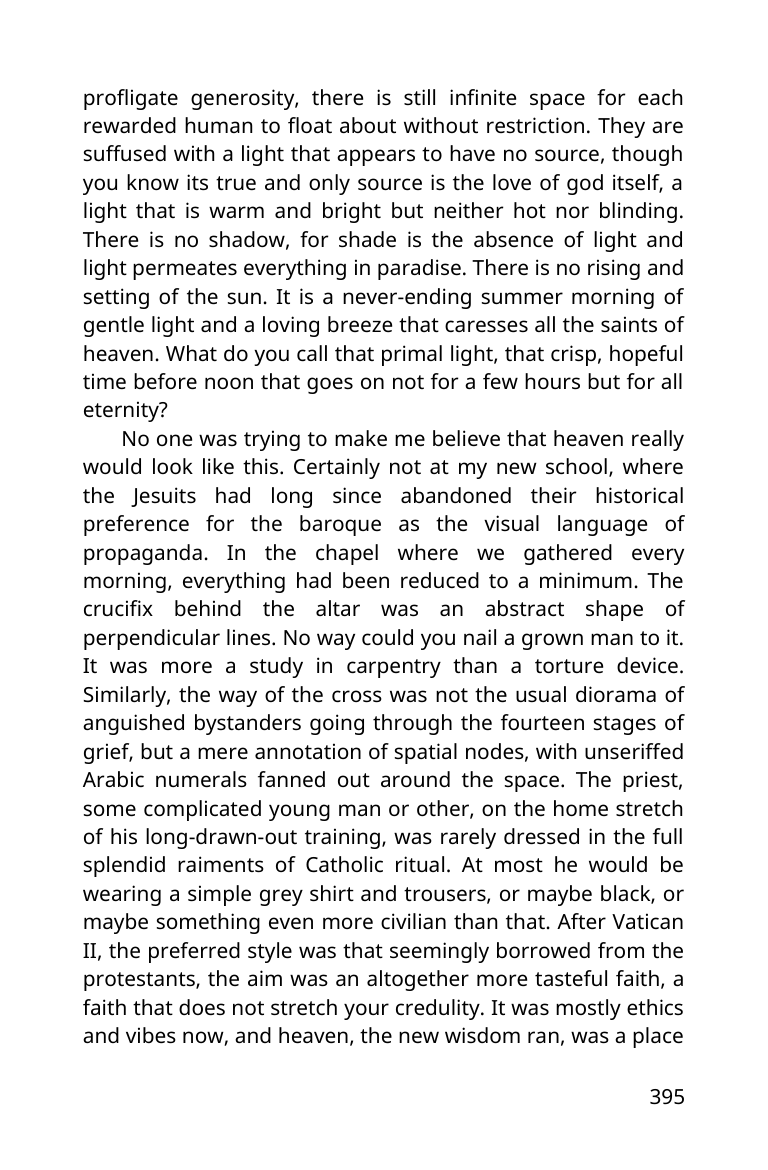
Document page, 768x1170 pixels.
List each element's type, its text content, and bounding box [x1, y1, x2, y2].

text No one was trying to make me believe that heaven really would look like this. Certainly not at my new school, where the Jesuits had long since abandoned their historical preference for the baroque as the visual language of propaganda. In the chapel where we gathered every morning, everything had been reduced to a minimum. The crucifix behind the altar was an abstract shape of perpendicular lines. No way could you nail a grown man to it. It was more a study in carpentry than a torture device. Similarly, the way of the cross was not the usual diorama of anguished bystanders going through the fourteen stages of grief, but a mere annotation of spatial nodes, with unseriffed Arabic numerals fanned out around the space. The priest, some complicated young man or other, on the home stretch of his long-drawn-out training, was rarely dressed in the full splendid raiments of Catholic ritual. At most he would be wearing a simple grey shirt and trousers, or maybe black, or maybe something even more civilian than that. After Vatican II, the preferred style was that seemingly borrowed from the protestants, the aim was an altogether more tasteful faith, a faith that does not stretch your credulity. It was mostly ethics and vibes now, and heaven, the new wisdom ran, was a place [83, 424, 685, 1049]
text profligate generosity, there is still infinite space for each rewarded human to float about without restriction. They are suffused with a light that appears to have no source, though you know its true and only source is the love of god itself, a light that is warm and bright but neither hot nor blinding. There is no shadow, for shade is the absence of light and light permeates everything in paradise. There is no rising and setting of the sun. It is a never-ending summer morning of gentle light and a loving breeze that caresses all the saints of heaven. What do you call that primal light, that crisp, hopeful time before noon that goes on not for a few hours but for all eternity? [83, 83, 685, 424]
